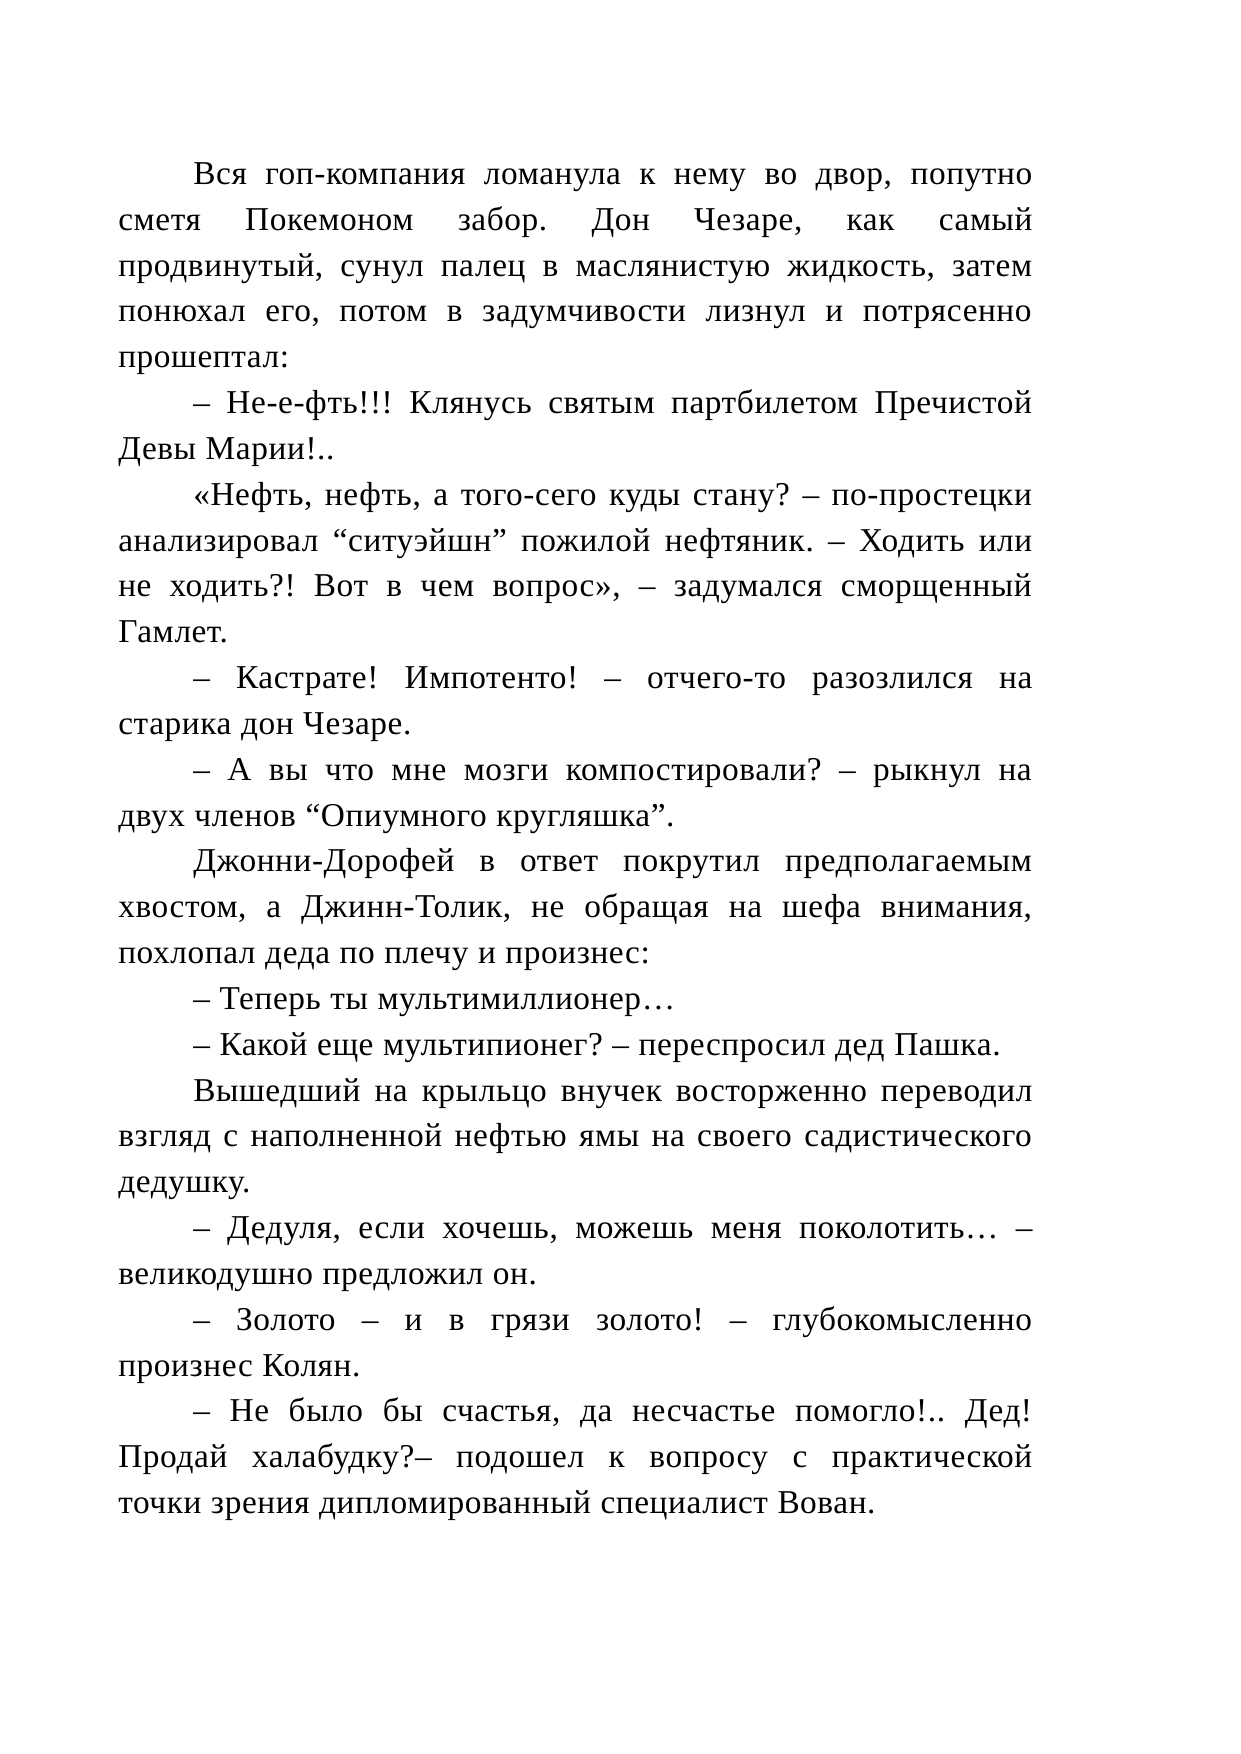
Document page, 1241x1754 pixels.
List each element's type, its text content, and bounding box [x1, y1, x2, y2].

subtitle Вышедший на крыльцо внучек восторженно переводил взгляд с наполненной нефтью ямы на своего садистического дедушку. [118, 1064, 1033, 1202]
subtitle Вся гоп-компания ломанула к нему во двор, попутно сметя Покемоном забор. Дон Чезаре, как самый продвинутый, сунул палец в маслянистую жидкость, затем понюхал его, потом в задумчивости лизнул и потрясенно прошептал: [118, 148, 1033, 377]
subtitle – А вы что мне мозги компостировали? – рыкнул на двух членов “Опиумного кругляшка”. [118, 743, 1033, 835]
subtitle – Золото – и в грязи золото! – глубокомысленно произнес Колян. [118, 1293, 1033, 1385]
subtitle Джонни-Дорофей в ответ покрутил предполагаемым хвостом, а Джинн-Толик, не обращая на шефа внимания, похлопал деда по плечу и произнес: [118, 835, 1033, 973]
subtitle – Не было бы счастья, да несчастье помогло!.. Дед! Продай халабудку?– подошел к вопросу с практической точки зрения дипломированный специалист Вован. [118, 1385, 1033, 1523]
subtitle – Теперь ты мультимиллионер… [118, 973, 1033, 1018]
subtitle «Нефть, нефть, а того-сего куды стану? – по-простецки анализировал “ситуэйшн” пожилой нефтяник. – Ходить или не ходить?! Вот в чем вопрос», – задумался сморщенный Гамлет. [118, 468, 1033, 652]
subtitle – Кастрате! Импотенто! – отчего-то разозлился на старика дон Чезаре. [118, 652, 1033, 743]
subtitle – Не-е-фть!!! Клянусь святым партбилетом Пречистой Девы Марии!.. [118, 377, 1033, 468]
subtitle – Дедуля, если хочешь, можешь меня поколотить… – великодушно предложил он. [118, 1202, 1033, 1293]
subtitle – Какой еще мультипионег? – переспросил дед Пашка. [118, 1018, 1033, 1064]
